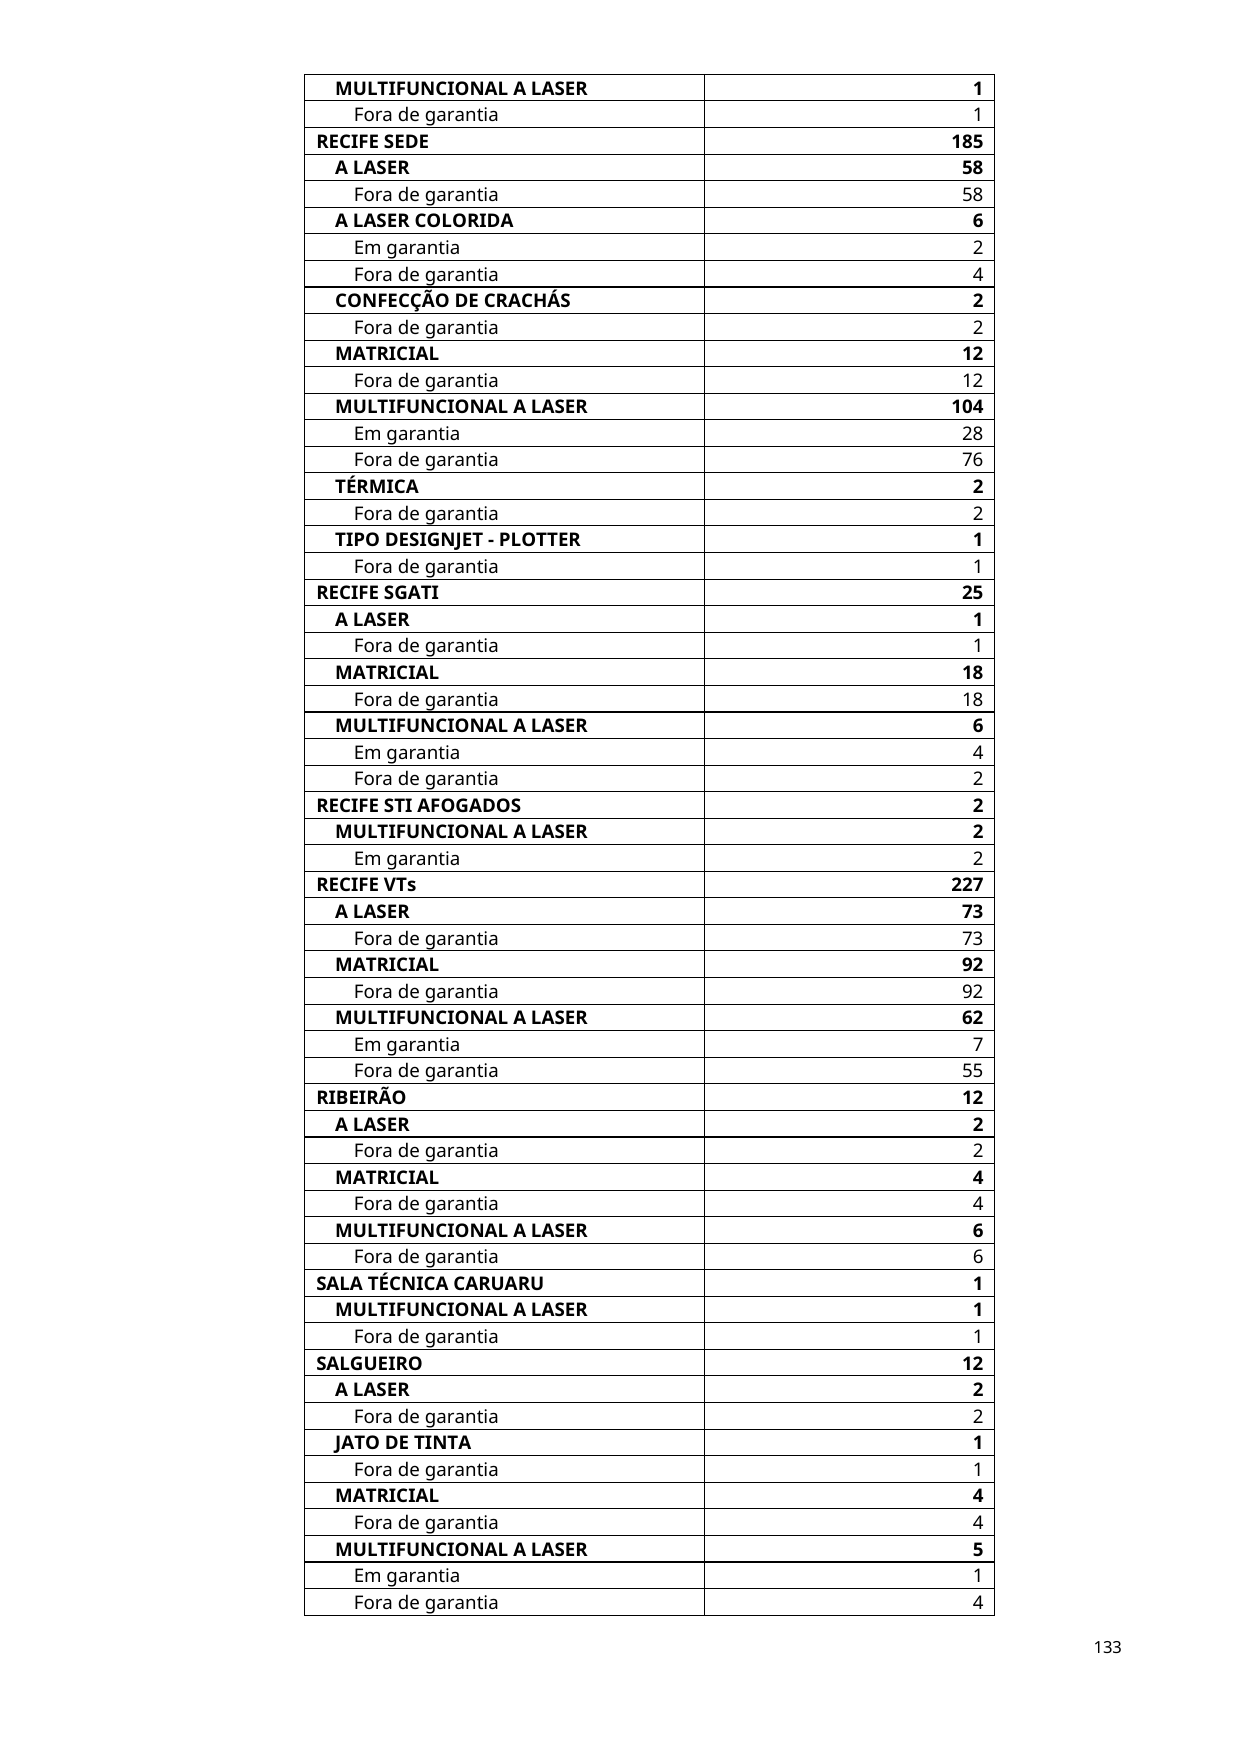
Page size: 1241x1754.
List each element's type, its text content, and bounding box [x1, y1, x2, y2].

table_cell 7 [705, 1031, 994, 1057]
table_cell TÉRMICA [305, 473, 704, 499]
table_cell Fora de garantia [305, 686, 704, 711]
table_cell A LASER [305, 1111, 704, 1136]
table_cell 2 [705, 500, 994, 525]
table_cell 1 [705, 1297, 994, 1322]
table_cell 227 [705, 872, 994, 897]
table_cell Em garantia [305, 1031, 704, 1057]
table_cell MATRICIAL [305, 1164, 704, 1189]
table_cell 1 [705, 606, 994, 632]
table_cell Fora de garantia [305, 925, 704, 950]
table_cell MATRICIAL [305, 951, 704, 977]
table_cell 1 [705, 75, 994, 100]
table_cell 58 [705, 155, 994, 180]
table_cell Fora de garantia [305, 1138, 704, 1163]
table_cell Em garantia [305, 1563, 704, 1588]
table_cell Em garantia [305, 845, 704, 871]
table_cell A LASER [305, 898, 704, 924]
table_cell MULTIFUNCIONAL A LASER [305, 1005, 704, 1030]
table_cell Em garantia [305, 234, 704, 260]
table_cell 12 [705, 1084, 994, 1110]
table_cell 4 [705, 1164, 994, 1189]
table_cell 4 [705, 1589, 994, 1614]
table_cell 76 [705, 447, 994, 472]
table_cell MULTIFUNCIONAL A LASER [305, 1536, 704, 1561]
table_cell 12 [705, 367, 994, 393]
table_cell 185 [705, 128, 994, 153]
table_cell 2 [705, 1376, 994, 1402]
table_cell MATRICIAL [305, 341, 704, 366]
table_cell A LASER [305, 155, 704, 180]
table_cell 55 [705, 1058, 994, 1083]
table_cell 104 [705, 394, 994, 419]
table_cell 2 [705, 766, 994, 791]
table_cell Fora de garantia [305, 181, 704, 207]
table_cell MULTIFUNCIONAL A LASER [305, 819, 704, 844]
table_cell 2 [705, 288, 994, 313]
table_cell 1 [705, 526, 994, 552]
table_cell Em garantia [305, 739, 704, 764]
table_cell 4 [705, 1509, 994, 1535]
table_cell SALGUEIRO [305, 1350, 704, 1375]
table_cell Fora de garantia [305, 1323, 704, 1349]
table_cell MATRICIAL [305, 659, 704, 685]
table_cell 1 [705, 633, 994, 658]
table_cell RECIFE SGATI [305, 580, 704, 605]
table_cell 1 [705, 1323, 994, 1349]
table_cell SALA TÉCNICA CARUARU [305, 1270, 704, 1296]
table_cell A LASER COLORIDA [305, 208, 704, 233]
table_cell Fora de garantia [305, 633, 704, 658]
table_cell Em garantia [305, 420, 704, 446]
table_cell Fora de garantia [305, 1509, 704, 1535]
table_cell MULTIFUNCIONAL A LASER [305, 1217, 704, 1243]
table_cell 28 [705, 420, 994, 446]
table_cell 12 [705, 341, 994, 366]
table_cell Fora de garantia [305, 367, 704, 393]
table_cell 1 [705, 1430, 994, 1455]
table_cell MULTIFUNCIONAL A LASER [305, 713, 704, 738]
table_cell Fora de garantia [305, 1058, 704, 1083]
table_cell 73 [705, 898, 994, 924]
table_cell RECIFE VTs [305, 872, 704, 897]
table_cell Fora de garantia [305, 101, 704, 127]
table_cell 6 [705, 1244, 994, 1269]
table_cell Fora de garantia [305, 1589, 704, 1614]
table_cell Fora de garantia [305, 261, 704, 286]
table_cell 4 [705, 739, 994, 764]
table_cell Fora de garantia [305, 1456, 704, 1482]
table_cell 2 [705, 1111, 994, 1136]
table_cell 92 [705, 951, 994, 977]
table_cell 25 [705, 580, 994, 605]
table_cell 6 [705, 208, 994, 233]
table_cell 12 [705, 1350, 994, 1375]
table_cell 2 [705, 234, 994, 260]
table_cell Fora de garantia [305, 1191, 704, 1216]
table_cell 18 [705, 659, 994, 685]
table_cell Fora de garantia [305, 553, 704, 578]
table_cell Fora de garantia [305, 1403, 704, 1428]
table_cell A LASER [305, 1376, 704, 1402]
table_cell 1 [705, 553, 994, 578]
table_cell MATRICIAL [305, 1483, 704, 1508]
table_cell 92 [705, 978, 994, 1003]
table_cell 2 [705, 792, 994, 818]
table_cell 58 [705, 181, 994, 207]
table_cell RIBEIRÃO [305, 1084, 704, 1110]
table_cell 2 [705, 473, 994, 499]
table_cell RECIFE STI AFOGADOS [305, 792, 704, 818]
table_cell 5 [705, 1536, 994, 1561]
table_cell 2 [705, 819, 994, 844]
table_cell MULTIFUNCIONAL A LASER [305, 394, 704, 419]
table_cell Fora de garantia [305, 314, 704, 339]
table_cell 2 [705, 1403, 994, 1428]
table_cell 18 [705, 686, 994, 711]
table_cell 1 [705, 101, 994, 127]
table_cell A LASER [305, 606, 704, 632]
table_cell 6 [705, 713, 994, 738]
table_cell MULTIFUNCIONAL A LASER [305, 75, 704, 100]
table_cell 4 [705, 1191, 994, 1216]
table_cell Fora de garantia [305, 978, 704, 1003]
table_cell 4 [705, 261, 994, 286]
table_cell Fora de garantia [305, 500, 704, 525]
table_cell 2 [705, 845, 994, 871]
table_cell CONFECÇÃO DE CRACHÁS [305, 288, 704, 313]
table_cell 1 [705, 1270, 994, 1296]
table_cell 2 [705, 314, 994, 339]
table_cell 62 [705, 1005, 994, 1030]
table_cell Fora de garantia [305, 766, 704, 791]
table_cell 1 [705, 1456, 994, 1482]
table_cell 4 [705, 1483, 994, 1508]
table_cell TIPO DESIGNJET - PLOTTER [305, 526, 704, 552]
table_cell RECIFE SEDE [305, 128, 704, 153]
table_cell MULTIFUNCIONAL A LASER [305, 1297, 704, 1322]
table_cell JATO DE TINTA [305, 1430, 704, 1455]
table_cell 6 [705, 1217, 994, 1243]
table_cell 2 [705, 1138, 994, 1163]
table_cell Fora de garantia [305, 1244, 704, 1269]
table_cell 73 [705, 925, 994, 950]
table_cell Fora de garantia [305, 447, 704, 472]
table_cell 1 [705, 1563, 994, 1588]
